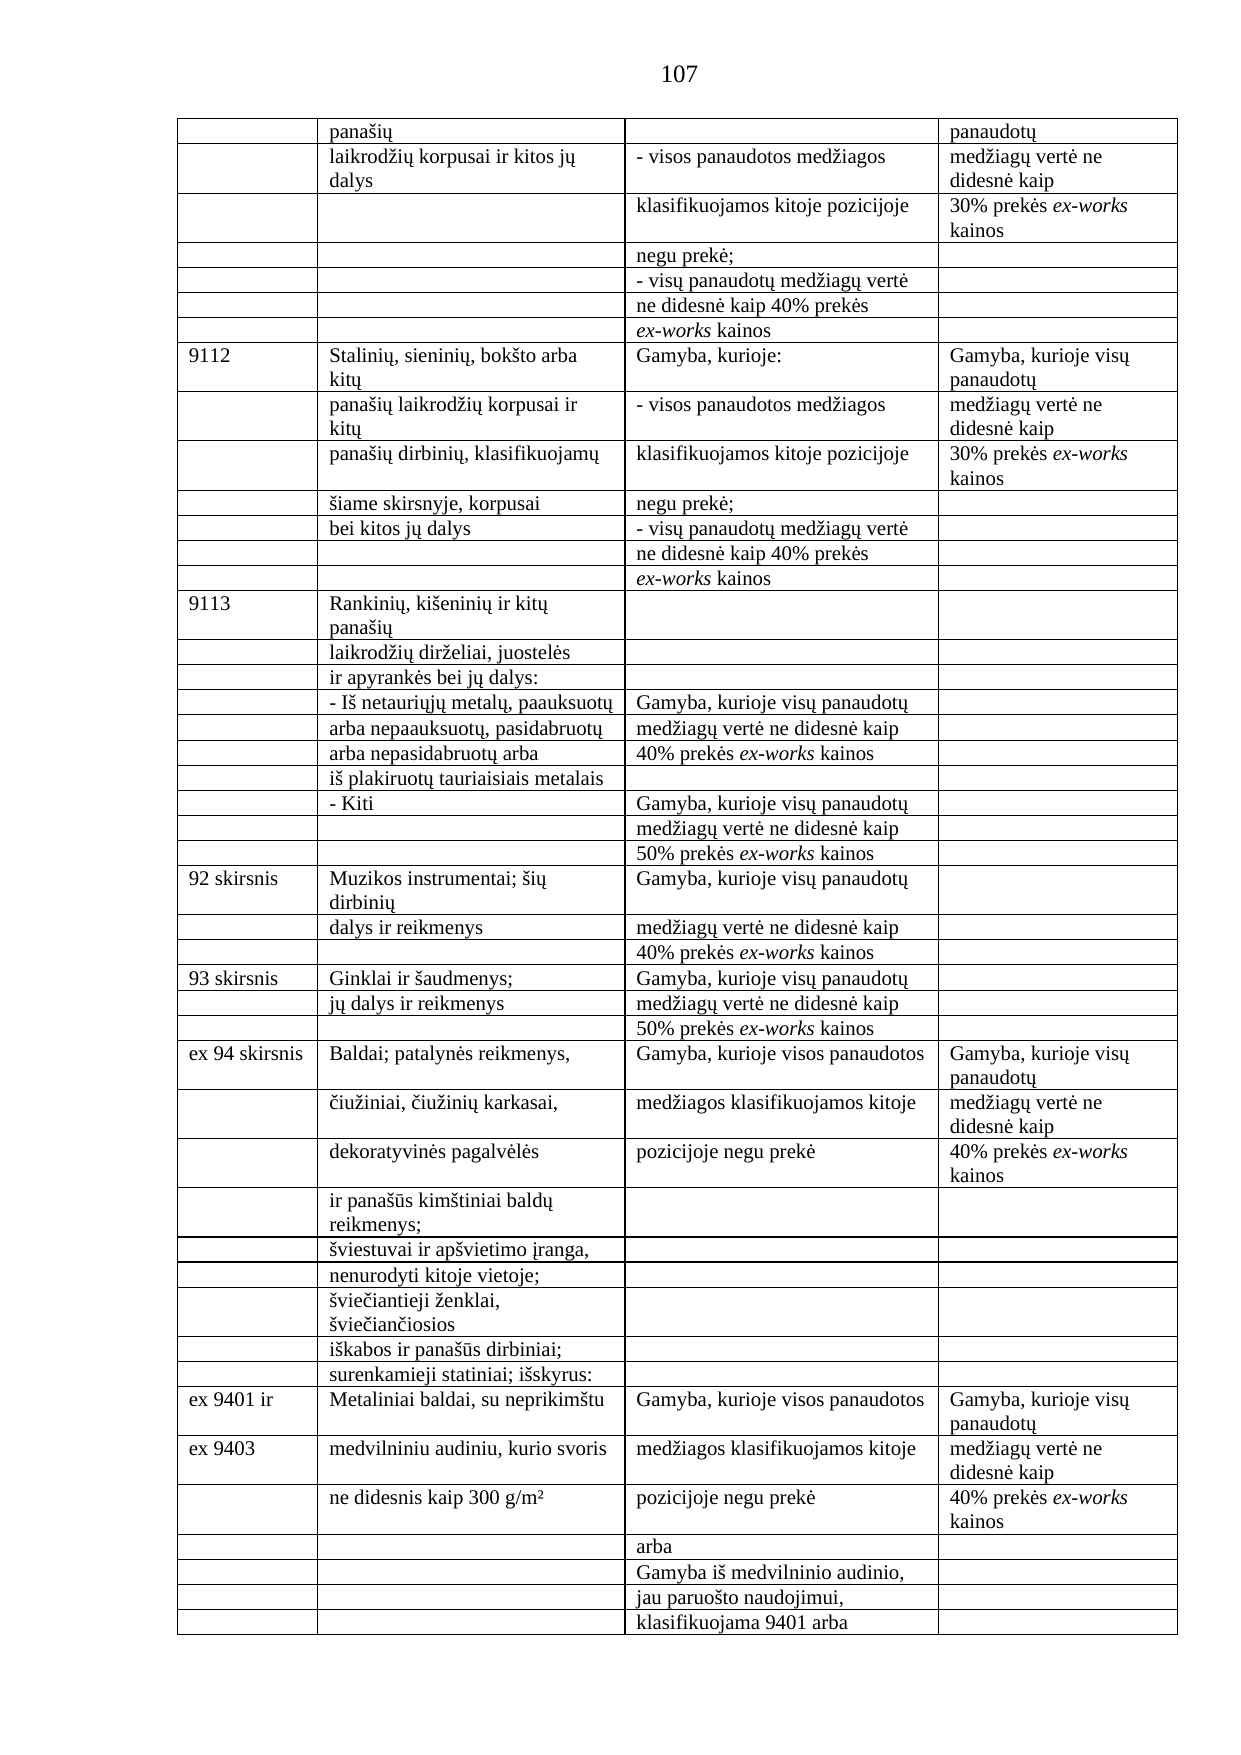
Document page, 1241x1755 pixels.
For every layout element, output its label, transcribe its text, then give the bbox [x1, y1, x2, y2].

table_cell medžiagų vertė ne didesnė kaip [626, 915, 938, 939]
table_cell [178, 243, 317, 267]
table_cell medžiagų vertė ne didesnė kaip [939, 144, 1177, 192]
table_cell [318, 1016, 624, 1040]
table_cell Gamyba, kurioje visos panaudotos [626, 1041, 938, 1089]
table_cell - Iš netauriųjų metalų, paauksuotų [318, 690, 624, 714]
table_cell [178, 1535, 317, 1558]
table_cell [178, 119, 317, 143]
table_cell [318, 318, 624, 342]
table_cell [626, 1288, 938, 1336]
table_cell [939, 741, 1177, 764]
table_cell negu prekė; [626, 491, 938, 514]
table_cell [178, 566, 317, 590]
table_cell [939, 1288, 1177, 1336]
table_cell šviečiantieji ženklai, šviečiančiosios [318, 1288, 624, 1336]
table_cell [939, 1585, 1177, 1609]
table_cell nenurodyti kitoje vietoje; [318, 1263, 624, 1287]
table_cell [178, 841, 317, 865]
table_cell ne didesnė kaip 40% prekės [626, 541, 938, 565]
table_cell [178, 1139, 317, 1187]
table_cell [178, 1016, 317, 1040]
table_cell [318, 566, 624, 590]
table_cell arba nepasidabruotų arba [318, 741, 624, 764]
table_cell [178, 1485, 317, 1533]
table_cell [178, 541, 317, 565]
table_cell [318, 243, 624, 267]
table_cell [939, 940, 1177, 964]
table_cell [939, 516, 1177, 540]
table_cell [178, 392, 317, 440]
table_cell [939, 1016, 1177, 1040]
table_cell Muzikos instrumentai; šių dirbinių [318, 866, 624, 914]
table_cell iš plakiruotų tauriaisiais metalais [318, 766, 624, 790]
table_cell [939, 991, 1177, 1014]
table_cell [939, 243, 1177, 267]
table_cell [178, 665, 317, 689]
table_cell 40% prekės ex-works kainos [626, 940, 938, 964]
table_cell [178, 1263, 317, 1287]
table_cell [939, 816, 1177, 840]
table_cell [939, 318, 1177, 342]
table_cell [318, 940, 624, 964]
table_cell [178, 318, 317, 342]
table_cell [178, 1610, 317, 1634]
table_cell medžiagų vertė ne didesnė kaip [939, 392, 1177, 440]
table_cell iškabos ir panašūs dirbiniai; [318, 1337, 624, 1361]
table_cell [939, 841, 1177, 865]
table_cell [178, 1188, 317, 1236]
table_cell Baldai; patalynės reikmenys, [318, 1041, 624, 1089]
table_cell [178, 1090, 317, 1138]
table_cell [178, 1362, 317, 1386]
table_cell surenkamieji statiniai; išskyrus: [318, 1362, 624, 1386]
table_cell Metaliniai baldai, su neprikimštu [318, 1387, 624, 1435]
table_cell [178, 268, 317, 292]
table_cell [178, 1585, 317, 1609]
table_cell [178, 640, 317, 664]
table_cell [318, 1535, 624, 1558]
table_cell [318, 1610, 624, 1634]
table_cell [318, 194, 624, 242]
table_cell 40% prekės ex-works kainos [939, 1485, 1177, 1533]
table_cell [939, 1560, 1177, 1584]
table_cell šviestuvai ir apšvietimo įranga, [318, 1238, 624, 1261]
table_cell ex-works kainos [626, 566, 938, 590]
table_cell Gamyba, kurioje visų panaudotų [939, 1387, 1177, 1435]
table_cell [318, 841, 624, 865]
table_cell panašių dirbinių, klasifikuojamų [318, 441, 624, 489]
table_cell [939, 690, 1177, 714]
table_cell [178, 1238, 317, 1261]
table_cell 9113 [178, 591, 317, 639]
table_cell [626, 766, 938, 790]
table_cell šiame skirsnyje, korpusai [318, 491, 624, 514]
table_cell [626, 1188, 938, 1236]
table_cell medžiagų vertė ne didesnė kaip [626, 715, 938, 739]
table_cell [939, 541, 1177, 565]
table_cell Rankinių, kišeninių ir kitų panašių [318, 591, 624, 639]
table_cell 92 skirsnis [178, 866, 317, 914]
table_cell ex 94 skirsnis [178, 1041, 317, 1089]
table_cell - visos panaudotos medžiagos [626, 392, 938, 440]
table_cell [318, 816, 624, 840]
table_cell Gamyba iš medvilninio audinio, [626, 1560, 938, 1584]
table_cell [939, 640, 1177, 664]
table_cell [178, 816, 317, 840]
table_cell Gamyba, kurioje visos panaudotos [626, 1387, 938, 1435]
table_cell - visų panaudotų medžiagų vertė [626, 268, 938, 292]
table_cell medžiagos klasifikuojamos kitoje [626, 1436, 938, 1484]
table_cell ir panašūs kimštiniai baldų reikmenys; [318, 1188, 624, 1236]
table_cell Ginklai ir šaudmenys; [318, 965, 624, 989]
table_cell [939, 293, 1177, 317]
table_cell 30% prekės ex-works kainos [939, 194, 1177, 242]
table_cell medžiagų vertė ne didesnė kaip [626, 991, 938, 1014]
table_cell Gamyba, kurioje visų panaudotų [626, 965, 938, 989]
table_cell pozicijoje negu prekė [626, 1139, 938, 1187]
table_cell Stalinių, sieninių, bokšto arba kitų [318, 343, 624, 391]
table_cell [626, 1337, 938, 1361]
table_cell medžiagų vertė ne didesnė kaip [626, 816, 938, 840]
table_cell [939, 1238, 1177, 1261]
table_cell [939, 965, 1177, 989]
table_cell Gamyba, kurioje: [626, 343, 938, 391]
table_cell panašių [318, 119, 624, 143]
table_cell klasifikuojama 9401 arba [626, 1610, 938, 1634]
table_cell Gamyba, kurioje visų panaudotų [626, 791, 938, 815]
table_cell ne didesnis kaip 300 g/m² [318, 1485, 624, 1533]
table_cell ex 9401 ir [178, 1387, 317, 1435]
table_cell [939, 791, 1177, 815]
table_cell [178, 940, 317, 964]
table_cell [626, 1238, 938, 1261]
table_cell [178, 766, 317, 790]
table_cell 93 skirsnis [178, 965, 317, 989]
table_cell [939, 268, 1177, 292]
table_cell čiužiniai, čiužinių karkasai, [318, 1090, 624, 1138]
table_cell [939, 1337, 1177, 1361]
table_cell [178, 194, 317, 242]
table_cell Gamyba, kurioje visų panaudotų [939, 343, 1177, 391]
table_cell [178, 516, 317, 540]
table_cell [939, 1610, 1177, 1634]
table_cell [178, 915, 317, 939]
table_cell [626, 119, 938, 143]
table_cell [626, 665, 938, 689]
table_cell medžiagų vertė ne didesnė kaip [939, 1436, 1177, 1484]
table_cell negu prekė; [626, 243, 938, 267]
table_cell [939, 915, 1177, 939]
table_cell - visos panaudotos medžiagos [626, 144, 938, 192]
table_cell [178, 741, 317, 764]
table_cell [939, 715, 1177, 739]
table_cell dekoratyvinės pagalvėlės [318, 1139, 624, 1187]
table_cell klasifikuojamos kitoje pozicijoje [626, 194, 938, 242]
table_cell Gamyba, kurioje visų panaudotų [626, 866, 938, 914]
table_cell jų dalys ir reikmenys [318, 991, 624, 1014]
table_cell [178, 1337, 317, 1361]
table_cell ir apyrankės bei jų dalys: [318, 665, 624, 689]
table_cell klasifikuojamos kitoje pozicijoje [626, 441, 938, 489]
table_cell medžiagų vertė ne didesnė kaip [939, 1090, 1177, 1138]
table_cell [178, 491, 317, 514]
table_cell 40% prekės ex-works kainos [626, 741, 938, 764]
table_cell [939, 1263, 1177, 1287]
table_cell [318, 1560, 624, 1584]
table_cell ex-works kainos [626, 318, 938, 342]
table_cell [939, 591, 1177, 639]
table_cell [178, 293, 317, 317]
table_cell medvilniniu audiniu, kurio svoris [318, 1436, 624, 1484]
table_cell arba nepaauksuotų, pasidabruotų [318, 715, 624, 739]
table_cell [178, 991, 317, 1014]
table_cell 50% prekės ex-works kainos [626, 1016, 938, 1040]
table_cell [318, 1585, 624, 1609]
table_cell medžiagos klasifikuojamos kitoje [626, 1090, 938, 1138]
table_cell ex 9403 [178, 1436, 317, 1484]
table_cell [939, 566, 1177, 590]
table_cell - Kiti [318, 791, 624, 815]
table_cell [939, 491, 1177, 514]
table_cell [939, 665, 1177, 689]
table_cell panašių laikrodžių korpusai ir kitų [318, 392, 624, 440]
table_cell [626, 1362, 938, 1386]
table_cell Gamyba, kurioje visų panaudotų [939, 1041, 1177, 1089]
table_cell [178, 715, 317, 739]
table_cell [939, 1535, 1177, 1558]
table_cell [626, 1263, 938, 1287]
table_cell [939, 866, 1177, 914]
table_cell [178, 1288, 317, 1336]
table_cell 40% prekės ex-works kainos [939, 1139, 1177, 1187]
table_cell [626, 591, 938, 639]
table_cell arba [626, 1535, 938, 1558]
table_cell 9112 [178, 343, 317, 391]
table_cell [939, 1188, 1177, 1236]
table_cell pozicijoje negu prekė [626, 1485, 938, 1533]
table_cell [178, 144, 317, 192]
table_cell ne didesnė kaip 40% prekės [626, 293, 938, 317]
table_cell bei kitos jų dalys [318, 516, 624, 540]
table_cell [939, 1362, 1177, 1386]
table_cell laikrodžių korpusai ir kitos jų dalys [318, 144, 624, 192]
table_cell [178, 690, 317, 714]
table_cell - visų panaudotų medžiagų vertė [626, 516, 938, 540]
table_cell jau paruošto naudojimui, [626, 1585, 938, 1609]
table_cell 30% prekės ex-works kainos [939, 441, 1177, 489]
table_cell panaudotų [939, 119, 1177, 143]
table_cell [318, 293, 624, 317]
table_cell [318, 268, 624, 292]
table_cell Gamyba, kurioje visų panaudotų [626, 690, 938, 714]
table_cell [178, 791, 317, 815]
table_cell [939, 766, 1177, 790]
table_cell [178, 1560, 317, 1584]
table_cell [626, 640, 938, 664]
table_cell [318, 541, 624, 565]
table_cell 50% prekės ex-works kainos [626, 841, 938, 865]
table_cell dalys ir reikmenys [318, 915, 624, 939]
table_cell [178, 441, 317, 489]
table_cell laikrodžių dirželiai, juostelės [318, 640, 624, 664]
